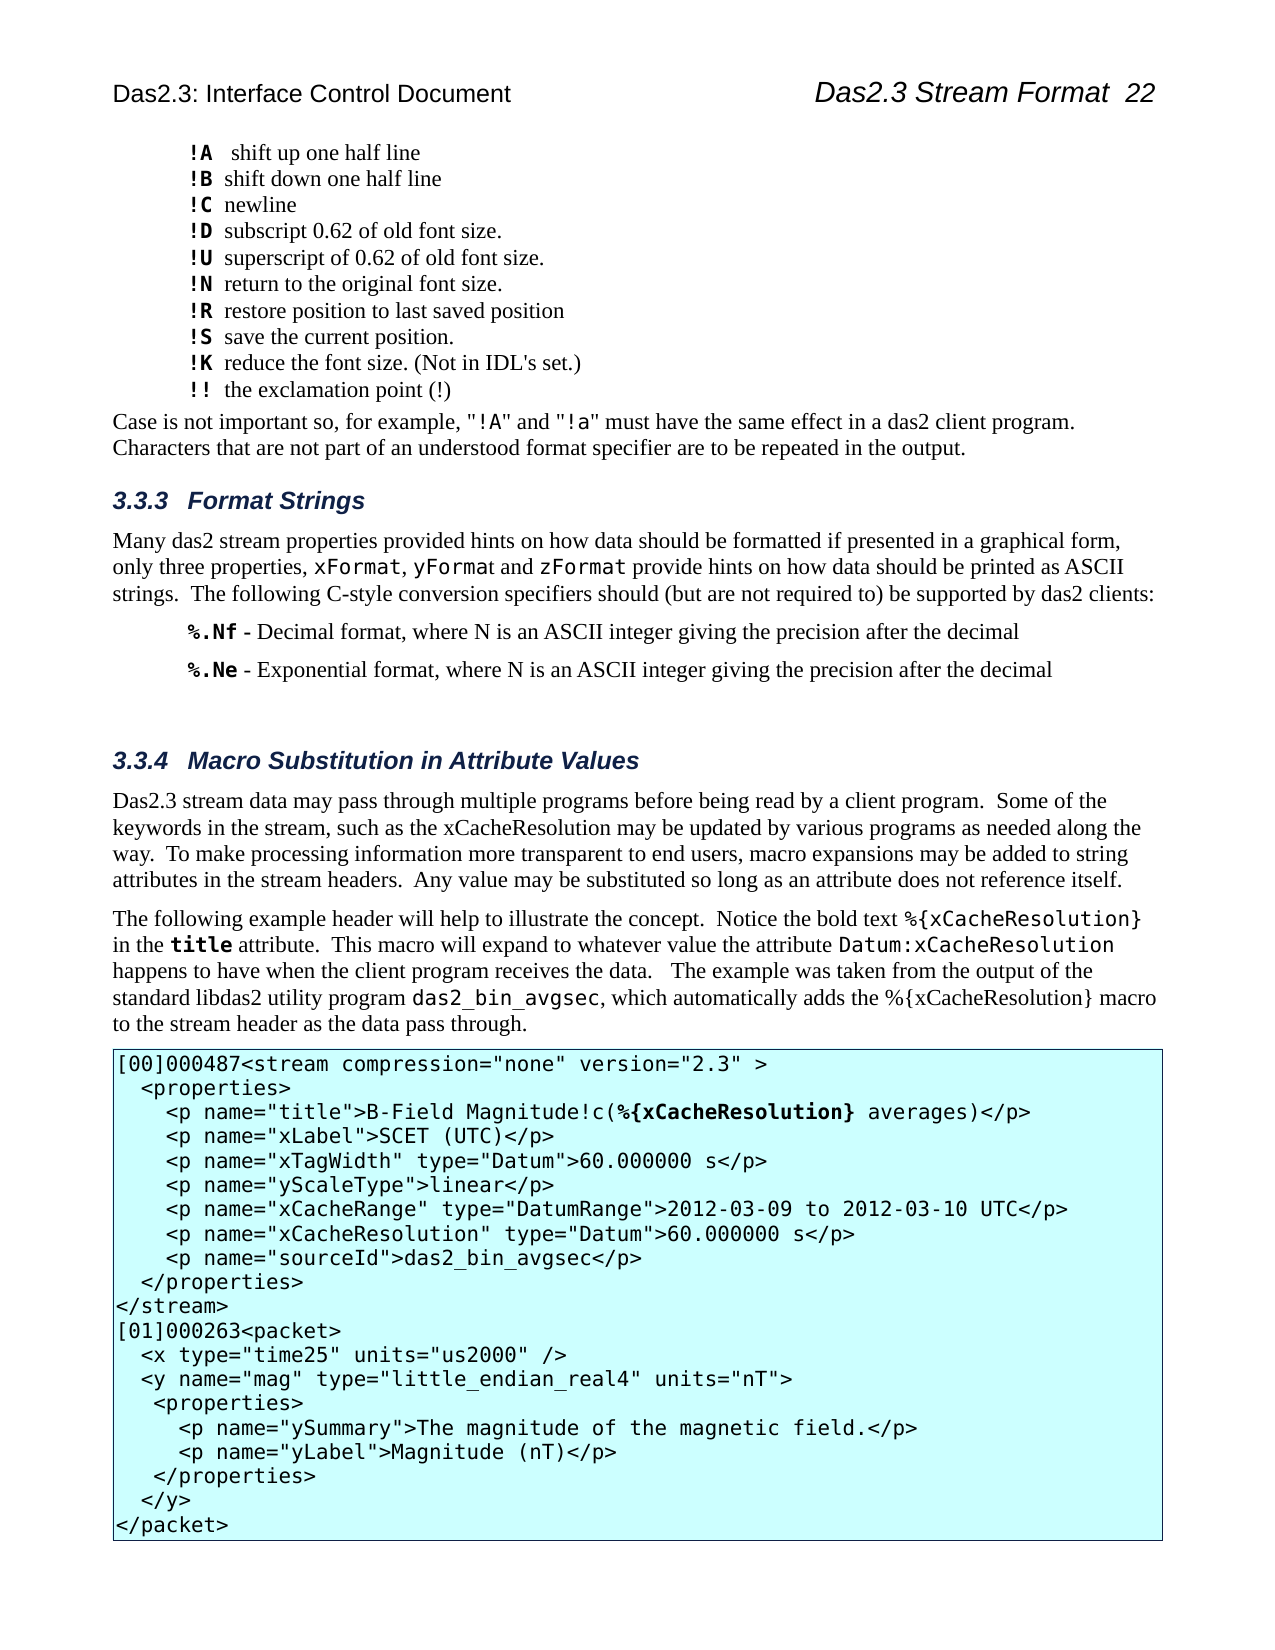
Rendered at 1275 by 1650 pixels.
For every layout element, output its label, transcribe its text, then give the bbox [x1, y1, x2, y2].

text <y name="mag" type="little_endian_real4" units="nT"> [114, 1364, 1162, 1388]
text <p name="yLabel">Magnitude (nT)</p> [114, 1437, 1162, 1461]
text [01]000263<packet> [114, 1316, 1162, 1340]
text <properties> [114, 1388, 1162, 1413]
text Many das2 stream properties provided hints on how data should be formatted if presented in a graphical form, only three properties, xFormat, yFormat and zFormat provide hints on how data should be printed as ASCII strings. The following C-style conversion specifiers should (but are not required to) be supported by das2 clients: [112, 527, 1162, 606]
text </stream> [114, 1291, 1162, 1316]
text </properties> [114, 1461, 1162, 1485]
text !C newline [112, 191, 1162, 218]
text </y> [114, 1485, 1162, 1510]
text </packet> [114, 1510, 1162, 1540]
text !D subscript 0.62 of old font size. [112, 218, 1162, 244]
text <properties> [114, 1073, 1162, 1097]
text !A shift up one half line [112, 138, 1162, 165]
text <p name="yScaleType">linear</p> [114, 1170, 1162, 1194]
subtitle Macro Substitution in Attribute Values [112, 746, 1162, 775]
text <x type="time25" units="us2000" /> [114, 1340, 1162, 1364]
text !! the exclamation point (!) [112, 376, 1162, 402]
text !S save the current position. [112, 323, 1162, 349]
text [00]000487<stream compression="none" version="2.3" > [114, 1050, 1162, 1073]
text %.Nf - Decimal format, where N is an ASCII integer giving the precision after the decimal [187, 618, 1162, 644]
text <p name="xCacheResolution" type="Datum">60.000000 s</p> [114, 1218, 1162, 1243]
text !U superscript of 0.62 of old font size. [112, 244, 1162, 270]
text <p name="xLabel">SCET (UTC)</p> [114, 1121, 1162, 1146]
text The following example header will help to illustrate the concept. Notice the bold text %{xCacheResolution} in the title attribute. This macro will expand to whatever value the attribute Datum:xCacheResolution happens to have when the client program receives the data. The example was taken from the output of the standard libdas2 utility program das2_bin_avgsec, which automatically adds the %{xCacheResolution} macro to the stream header as the data pass through. [112, 905, 1162, 1037]
text <p name="sourceId">das2_bin_avgsec</p> [114, 1243, 1162, 1267]
subtitle Format Strings [112, 486, 1162, 514]
text !B shift down one half line [112, 165, 1162, 191]
text <p name="ySummary">The magnitude of the magnetic field.</p> [114, 1413, 1162, 1437]
text <p name="xTagWidth" type="Datum">60.000000 s</p> [114, 1146, 1162, 1170]
text Das2.3 stream data may pass through multiple programs before being read by a client program. Some of the keywords in the stream, such as the xCacheResolution may be updated by various programs as needed along the way. To make processing information more transparent to end users, macro expansions may be added to string attributes in the stream headers. Any value may be substituted so long as an attribute does not reference itself. [112, 787, 1162, 893]
text </properties> [114, 1267, 1162, 1291]
text <p name="xCacheRange" type="DatumRange">2012-03-09 to 2012-03-10 UTC</p> [114, 1194, 1162, 1218]
text %.Ne - Exponential format, where N is an ASCII integer giving the precision after the decimal [187, 656, 1162, 683]
text <p name="title">B-Field Magnitude!c(%{xCacheResolution} averages)</p> [114, 1097, 1162, 1121]
text !R restore position to last saved position [112, 297, 1162, 323]
text Case is not important so, for example, "!A" and "!a" must have the same effect in a das2 client program. Characters that are not part of an understood format specifier are to be repeated in the output. [112, 408, 1162, 461]
text !N return to the original font size. [112, 270, 1162, 297]
text !K reduce the font size. (Not in IDL's set.) [112, 349, 1162, 376]
